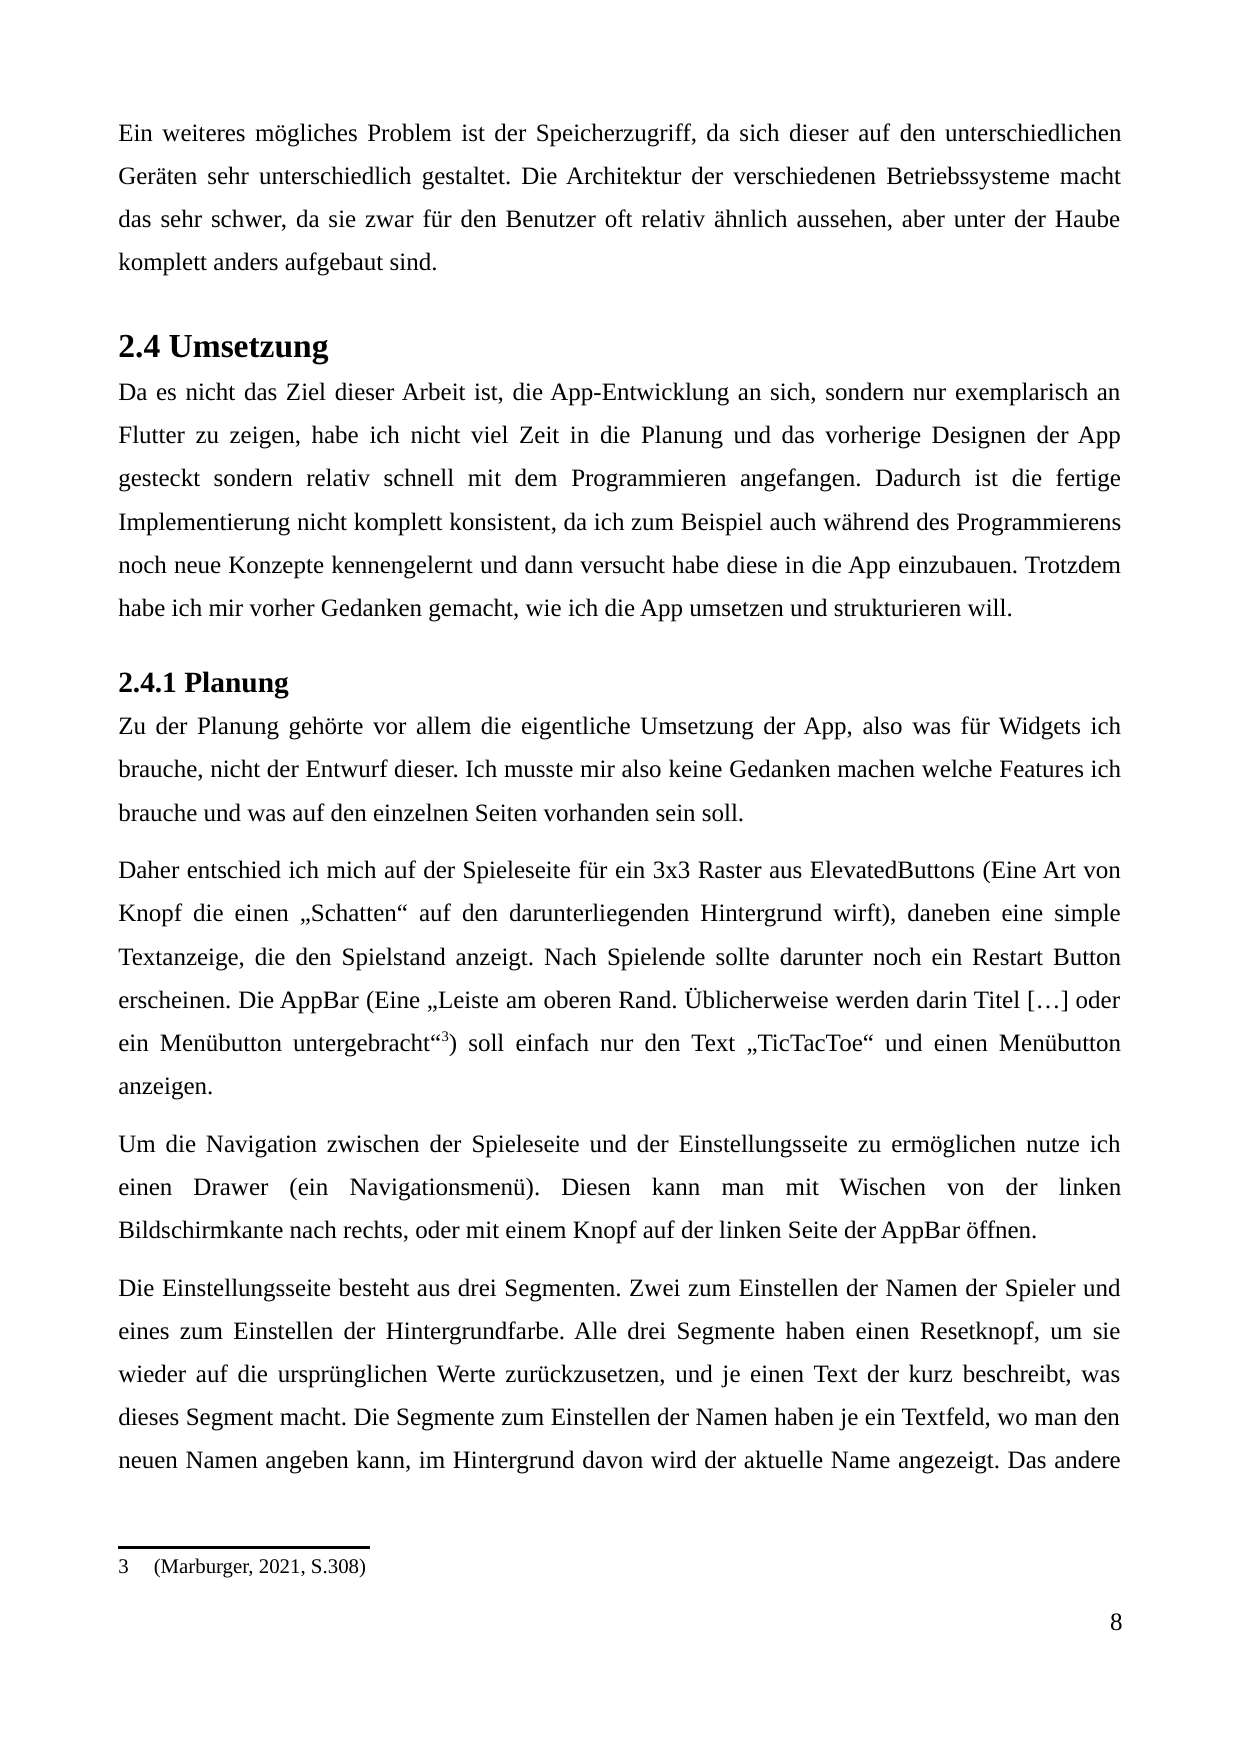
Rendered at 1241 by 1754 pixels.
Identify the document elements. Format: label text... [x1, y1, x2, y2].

text Um die Navigation zwischen der Spieleseite und der Einstellungsseite zu ermöglichen nutze ich einen Drawer (ein Navigationsmenü). Diesen kann man mit Wischen von der linken Bildschirmkante nach rechts, oder mit einem Knopf auf der linken Seite der AppBar öffnen. [118, 1129, 1122, 1244]
text Daher entschied ich mich auf der Spieleseite für ein 3x3 Raster aus ElevatedButtons (Eine Art von Knopf die einen „Schatten“ auf den darunterliegenden Hintergrund wirft), daneben eine simple Textanzeige, die den Spielstand anzeigt. Nach Spielende sollte darunter noch ein Restart Button erscheinen. Die AppBar (Eine „Leiste am oberen Rand. Üblicherweise werden darin Titel […] oder ein Menübutton untergebracht“) soll einfach nur den Text „TicTacToe“ und einen Menübutton anzeigen. [118, 855, 1122, 1100]
subtitle 2.4 Umsetzung [118, 326, 1122, 365]
text (Marburger, 2021, S.308) [118, 1553, 1122, 1578]
subtitle 2.4.1 Planung [118, 665, 1122, 699]
text Da es nicht das Ziel dieser Arbeit ist, die App-Entwicklung an sich, sondern nur exemplarisch an Flutter zu zeigen, habe ich nicht viel Zeit in die Planung und das vorherige Designen der App gesteckt sondern relativ schnell mit dem Programmieren angefangen. Dadurch ist die fertige Implementierung nicht komplett konsistent, da ich zum Beispiel auch während des Programmierens noch neue Konzepte kennengelernt und dann versucht habe diese in die App einzubauen. Trotzdem habe ich mir vorher Gedanken gemacht, wie ich die App umsetzen und strukturieren will. [118, 377, 1122, 622]
text Die Einstellungsseite besteht aus drei Segmenten. Zwei zum Einstellen der Namen der Spieler und eines zum Einstellen der Hintergrundfarbe. Alle drei Segmente haben einen Resetknopf, um sie wieder auf die ursprünglichen Werte zurückzusetzen, und je einen Text der kurz beschreibt, was dieses Segment macht. Die Segmente zum Einstellen der Namen haben je ein Textfeld, wo man den neuen Namen angeben kann, im Hintergrund davon wird der aktuelle Name angezeigt. Das andere [118, 1273, 1122, 1474]
text Ein weiteres mögliches Problem ist der Speicherzugriff, da sich dieser auf den unterschiedlichen Geräten sehr unterschiedlich gestaltet. Die Architektur der verschiedenen Betriebssysteme macht das sehr schwer, da sie zwar für den Benutzer oft relativ ähnlich aussehen, aber unter der Haube komplett anders aufgebaut sind. [118, 118, 1122, 276]
text Zu der Planung gehörte vor allem die eigentliche Umsetzung der App, also was für Widgets ich brauche, nicht der Entwurf dieser. Ich musste mir also keine Gedanken machen welche Features ich brauche und was auf den einzelnen Seiten vorhanden sein soll. [118, 711, 1122, 826]
